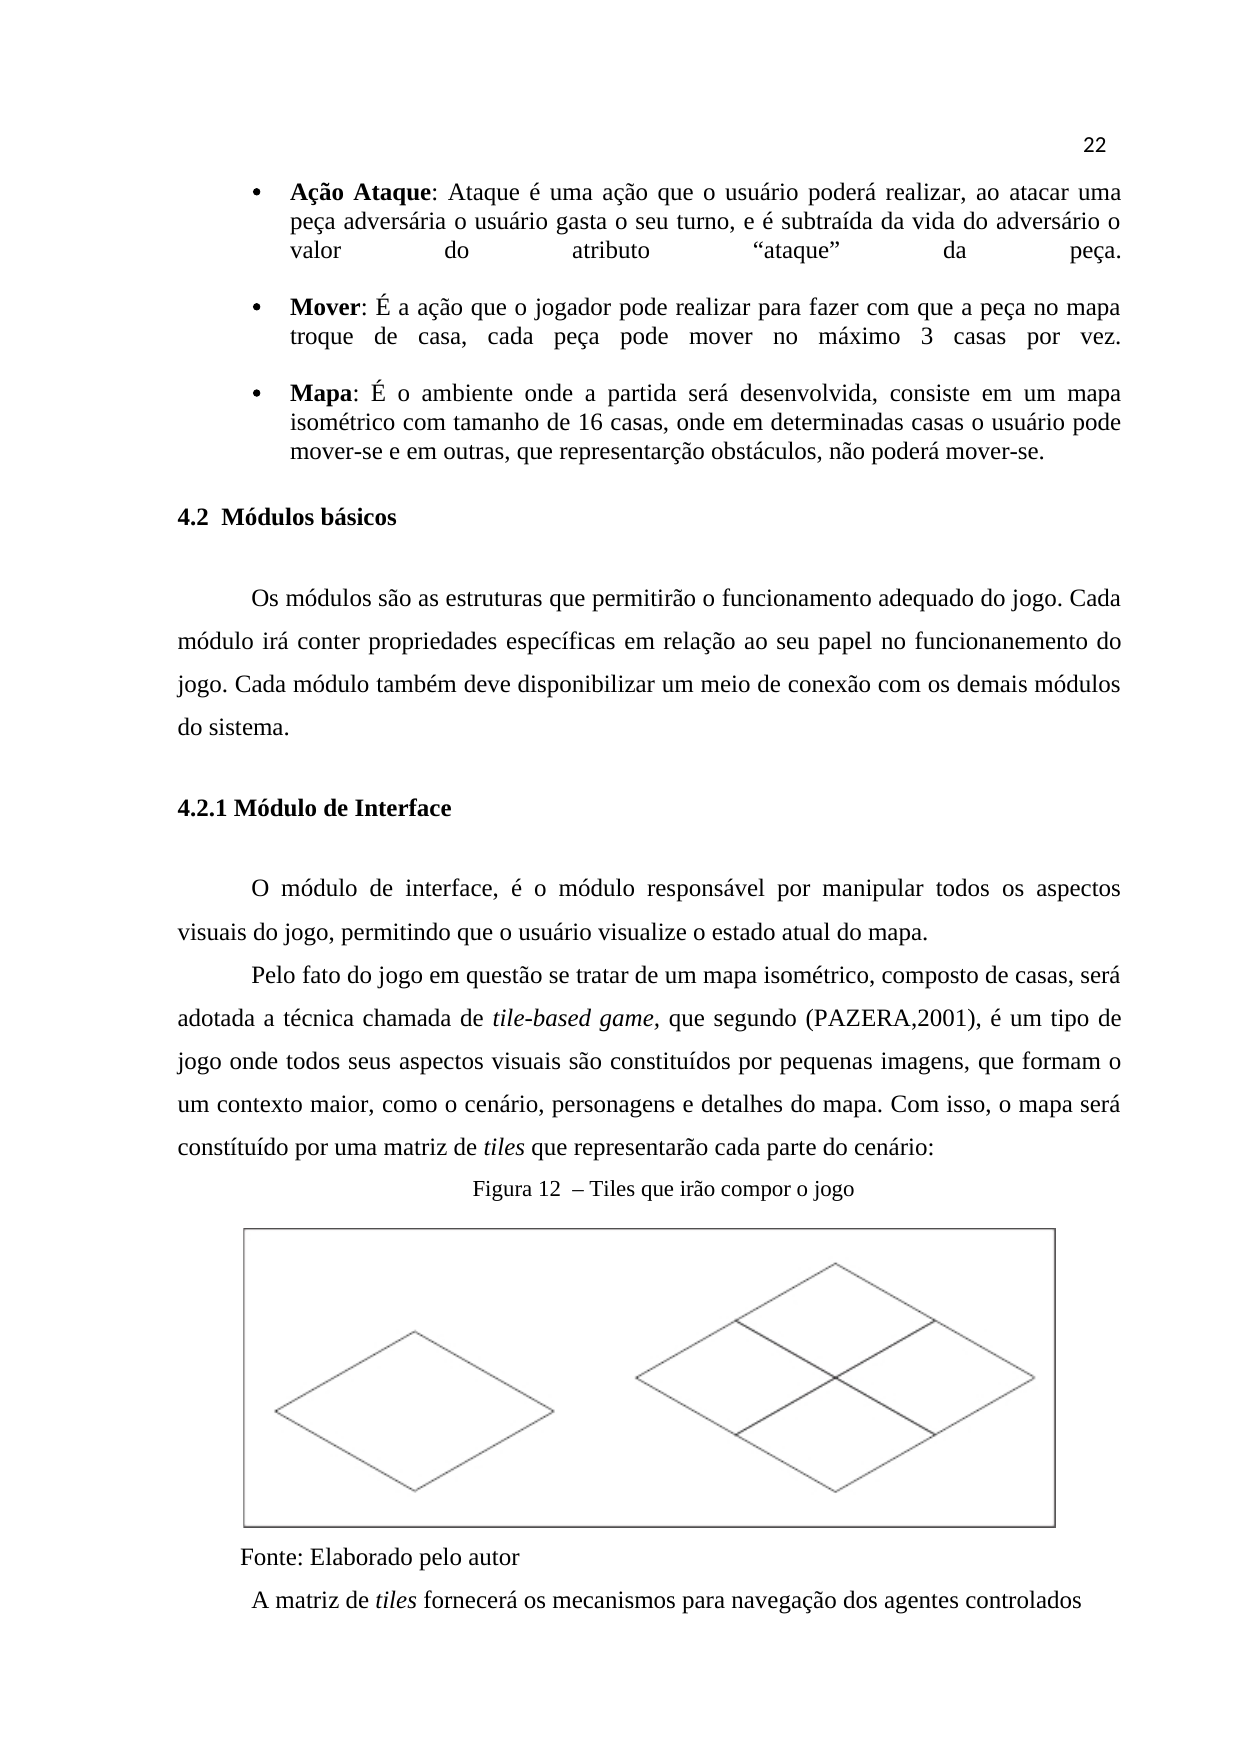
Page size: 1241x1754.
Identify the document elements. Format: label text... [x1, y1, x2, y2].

list Ação Ataque: Ataque é uma ação que o usuário poderá realizar, ao atacar uma peça adversária o usuário gasta o seu turno, e é subtraída da vida do adversário o valor do atributo “ataque” da peça. [252, 177, 1122, 292]
text O módulo de interface, é o módulo responsável por manipular todos os aspectos visuais do jogo, permitindo que o usuário visualize o estado atual do mapa. [177, 873, 1122, 945]
text Os módulos são as estruturas que permitirão o funcionamento adequado do jogo. Cada módulo irá conter propriedades específicas em relação ao seu papel no funcionanemento do jogo. Cada módulo também deve disponibilizar um meio de conexão com os demais módulos do sistema. [177, 583, 1122, 741]
picture [243, 1228, 1056, 1528]
text Pelo fato do jogo em questão se tratar de um mapa isométrico, composto de casas, será adotada a técnica chamada de tile-based game, que segundo (PAZERA,2001), é um tipo de jogo onde todos seus aspectos visuais são constituídos por pequenas imagens, que formam o um contexto maior, como o cenário, personagens e detalhes do mapa. Com isso, o mapa será constítuído por uma matriz de tiles que representarão cada parte do cenário: [177, 960, 1122, 1161]
subtitle 4.2 Módulos básicos [177, 502, 1122, 531]
list Mapa: É o ambiente onde a partida será desenvolvida, consiste em um mapa isométrico com tamanho de 16 casas, onde em determinadas casas o usuário pode mover-se e em outras, que representarção obstáculos, não poderá mover-se. [252, 378, 1122, 465]
text Fonte: Elaborado pelo autor A matriz de tiles fornecerá os mecanismos para navegação dos agentes controlados [177, 1215, 1122, 1614]
text Figura 12 – Tiles que irão compor o jogo [177, 1175, 1122, 1202]
list Mover: É a ação que o jogador pode realizar para fazer com que a peça no mapa troque de casa, cada peça pode mover no máximo 3 casas por vez. [252, 292, 1122, 378]
subtitle 4.2.1 Módulo de Interface [177, 793, 1122, 822]
